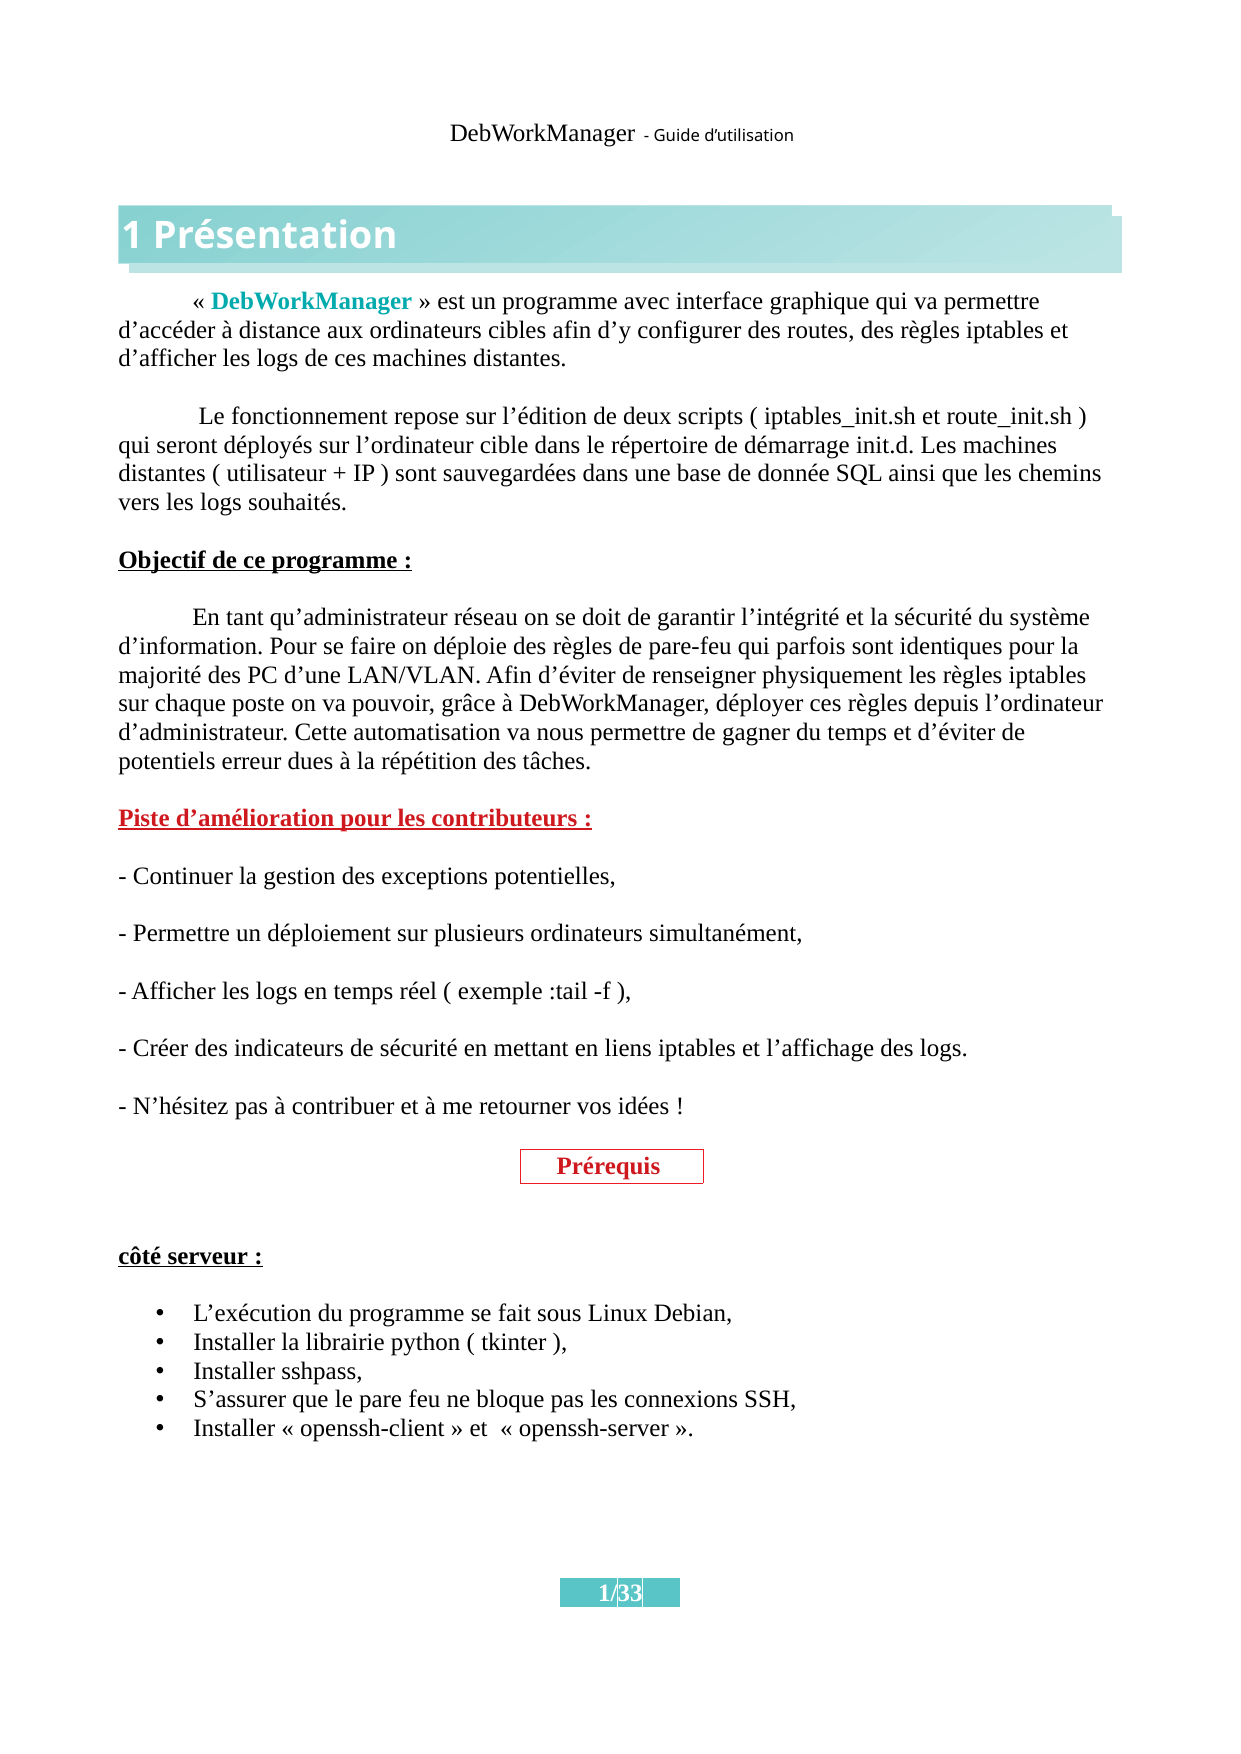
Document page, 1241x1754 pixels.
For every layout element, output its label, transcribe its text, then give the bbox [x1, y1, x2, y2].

text - N’hésitez pas à contribuer et à me retourner vos idées ! [118, 1091, 1122, 1120]
text - Permettre un déploiement sur plusieurs ordinateurs simultanément, [118, 918, 1122, 947]
list L’exécution du programme se fait sous Linux Debian, [156, 1298, 1122, 1327]
subtitle 1 Présentation [119, 206, 1111, 263]
text Le fonctionnement repose sur l’édition de deux scripts ( iptables_init.sh et route_init.sh ) qui seront déployés sur l’ordinateur cible dans le répertoire de démarrage init.d. Les machines distantes ( utilisateur + IP ) sont sauvegardées dans une base de donnée SQL ainsi que les chemins vers les logs souhaités. [118, 401, 1122, 516]
text Prérequis [521, 1150, 703, 1183]
text Objectif de ce programme : [118, 545, 1122, 573]
list Installer « openssh-client » et « openssh-server ». [156, 1413, 1122, 1442]
text En tant qu’administrateur réseau on se doit de garantir l’intégrité et la sécurité du système d’information. Pour se faire on déploie des règles de pare-feu qui parfois sont identiques pour la majorité des PC d’une LAN/VLAN. Afin d’éviter de renseigner physiquement les règles iptables sur chaque poste on va pouvoir, grâce à DebWorkManager, déployer ces règles depuis l’ordinateur d’administrateur. Cette automatisation va nous permettre de gagner du temps et d’éviter de potentiels erreur dues à la répétition des tâches. [118, 602, 1122, 775]
list S’assurer que le pare feu ne bloque pas les connexions SSH, [156, 1384, 1122, 1413]
text côté serveur : [118, 1241, 1122, 1269]
text - Continuer la gestion des exceptions potentielles, [118, 861, 1122, 890]
text - Créer des indicateurs de sécurité en mettant en liens iptables et l’affichage des logs. [118, 1033, 1122, 1062]
list Installer la librairie python ( tkinter ), [156, 1327, 1122, 1356]
text « DebWorkManager » est un programme avec interface graphique qui va permettre d’accéder à distance aux ordinateurs cibles afin d’y configurer des routes, des règles iptables et d’afficher les logs de ces machines distantes. [118, 286, 1122, 372]
list Installer sshpass, [156, 1356, 1122, 1384]
text Piste d’amélioration pour les contributeurs : [118, 803, 1122, 832]
text - Afficher les logs en temps réel ( exemple :tail -f ), [118, 976, 1122, 1005]
